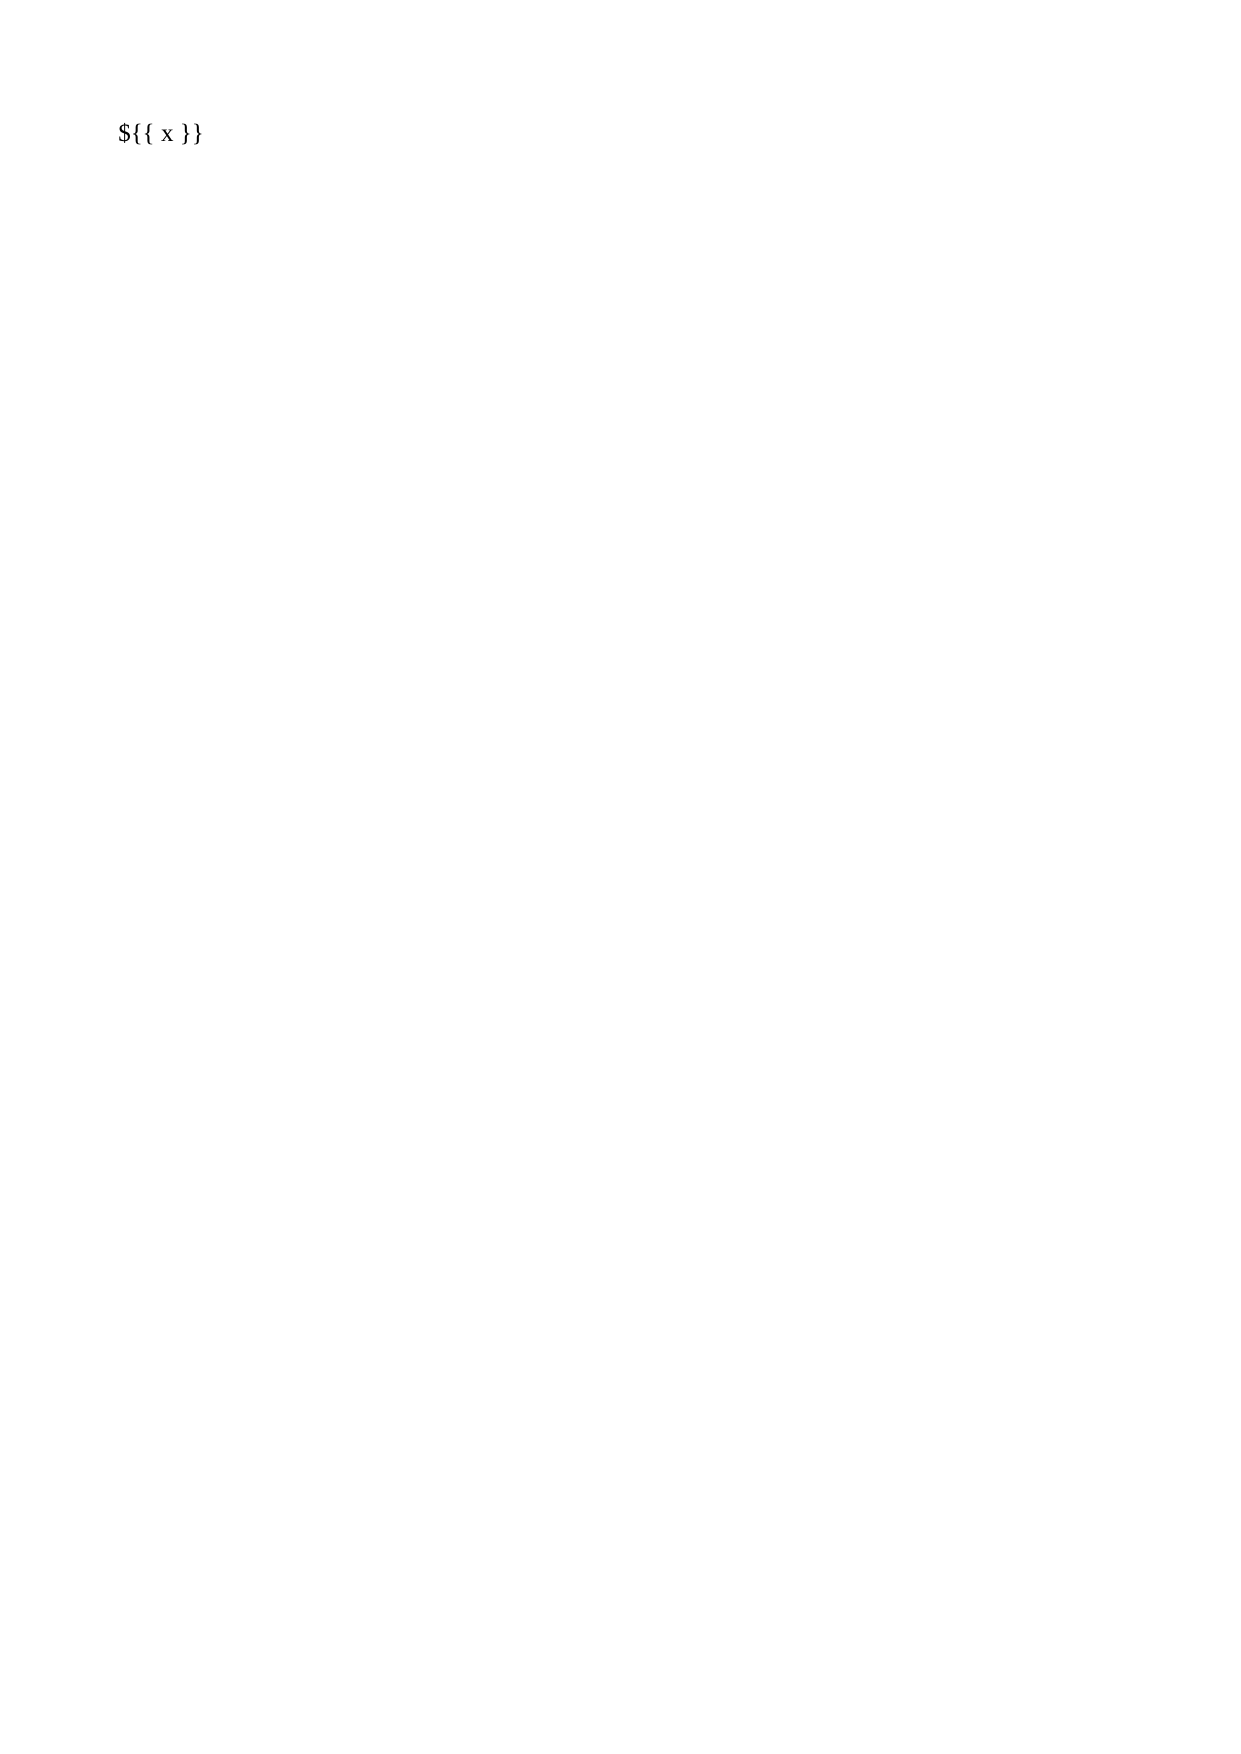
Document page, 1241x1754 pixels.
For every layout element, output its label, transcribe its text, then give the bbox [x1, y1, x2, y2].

text ${{ x }} [118, 118, 1122, 147]
